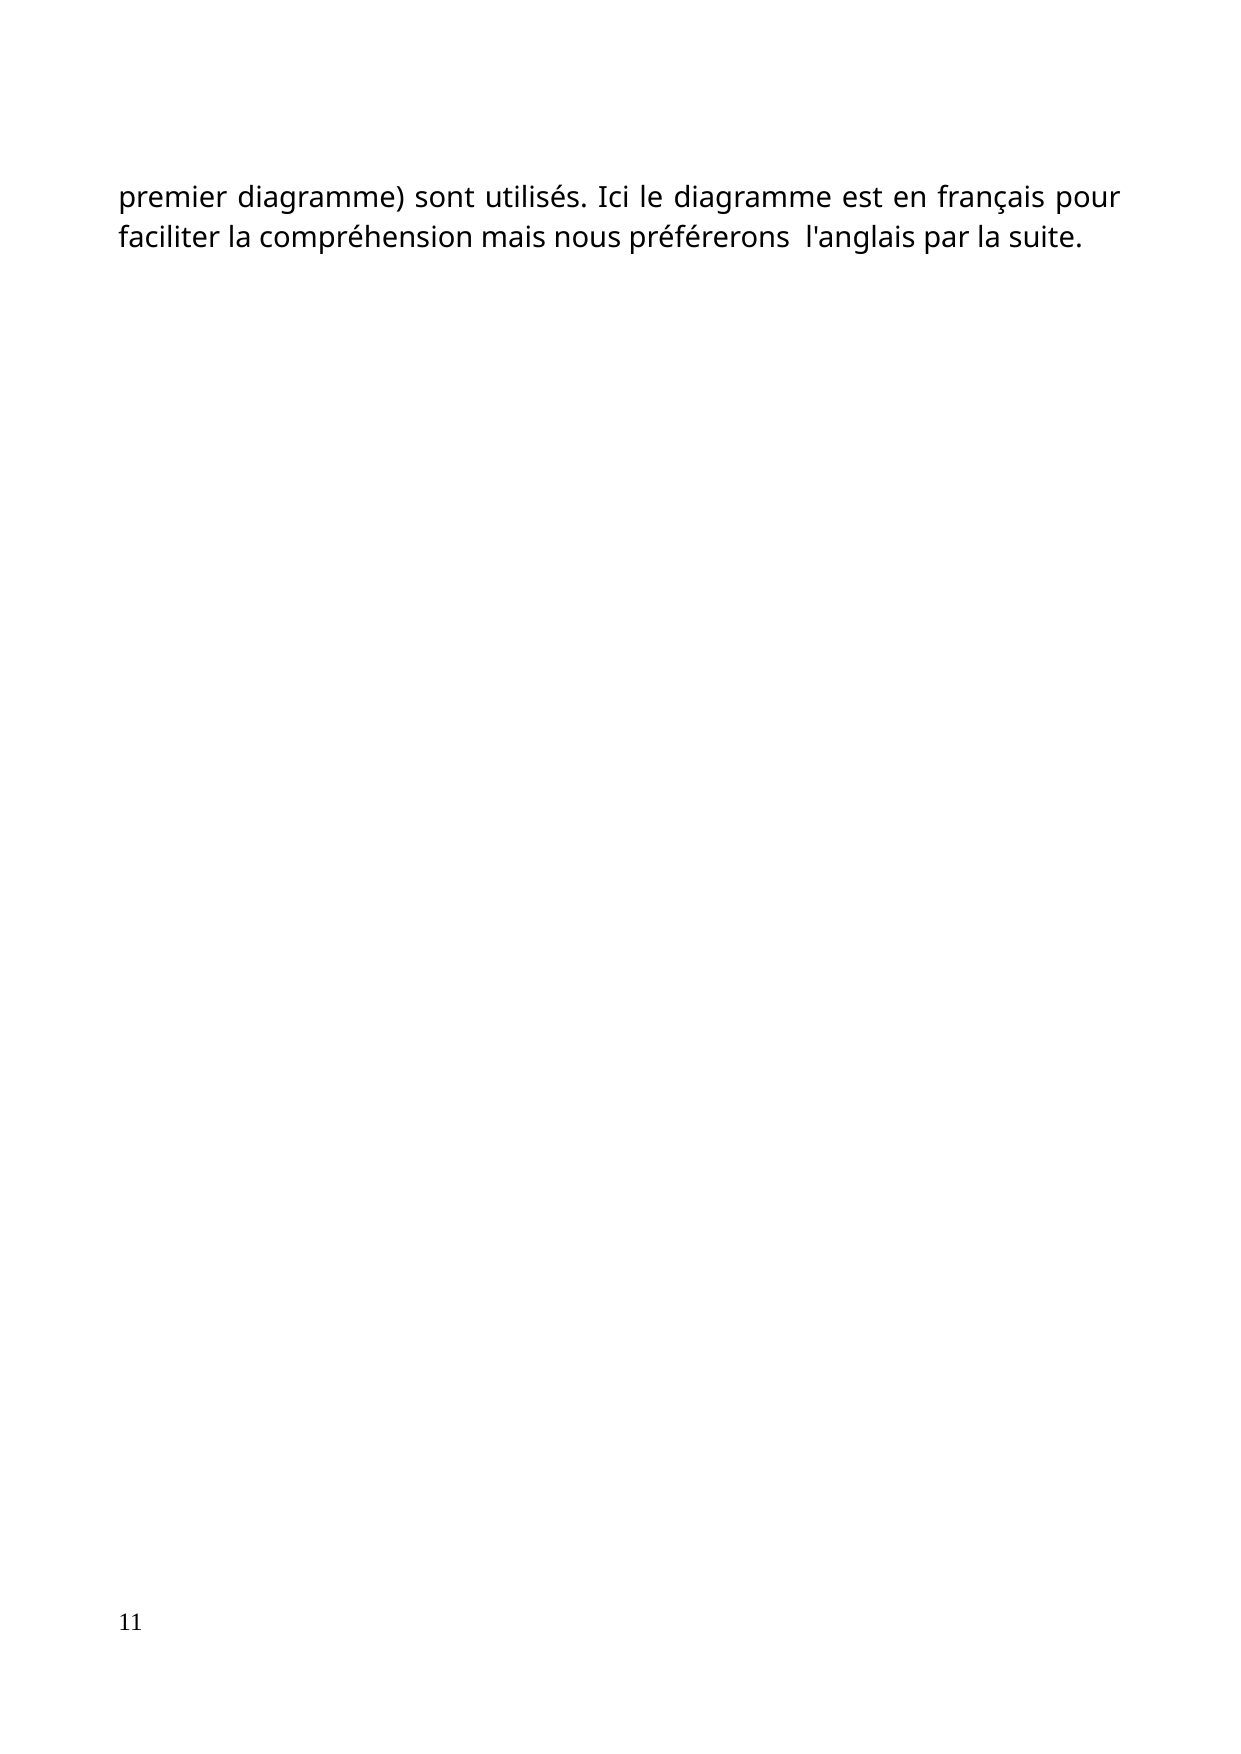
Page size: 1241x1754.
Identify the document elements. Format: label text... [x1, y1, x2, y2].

text premier diagramme) sont utilisés. Ici le diagramme est en français pour faciliter la compréhension mais nous préférerons l'anglais par la suite. [118, 176, 1122, 256]
